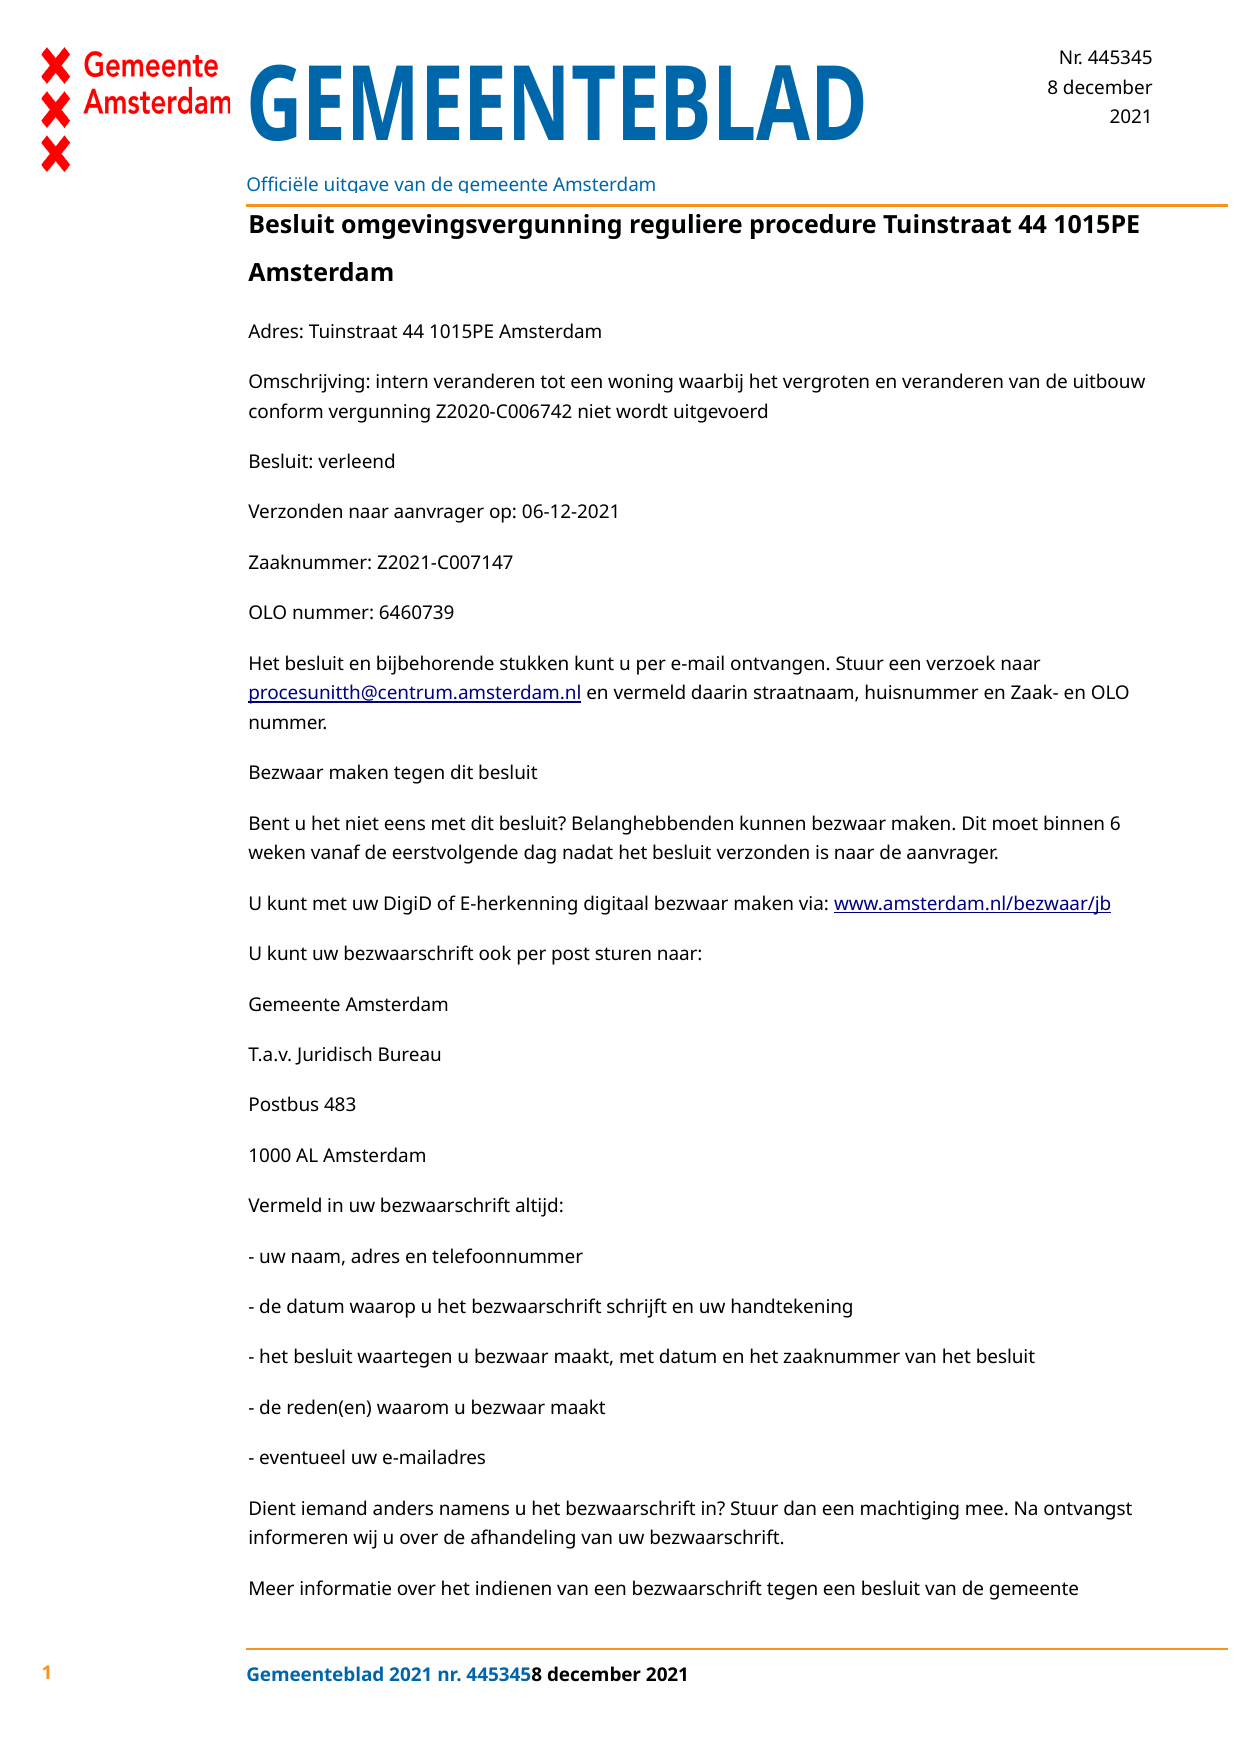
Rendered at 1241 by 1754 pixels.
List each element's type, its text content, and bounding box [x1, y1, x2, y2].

text Zaaknummer: Z2021-C007147 [248, 549, 1152, 575]
picture [41, 47, 231, 172]
text - uw naam, adres en telefoonnummer [248, 1243, 1152, 1269]
text - de reden(en) waarom u bezwaar maakt [248, 1394, 1152, 1420]
text Verzonden naar aanvrager op: 06-12-2021 [248, 499, 1152, 524]
text 1000 AL Amsterdam [248, 1142, 1152, 1168]
text Besluit: verleend [248, 448, 1152, 474]
text Omschrijving: intern veranderen tot een woning waarbij het vergroten en veranderen van de uitbouw conform vergunning Z2020-C006742 niet wordt uitgevoerd [248, 368, 1152, 424]
text - de datum waarop u het bezwaarschrift schrijft en uw handtekening [248, 1293, 1152, 1319]
text Dient iemand anders namens u het bezwaarschrift in? Stuur dan een machtiging mee. Na ontvangst informeren wij u over de afhandeling van uw bezwaarschrift. [248, 1495, 1152, 1550]
text Bezwaar maken tegen dit besluit [248, 759, 1152, 785]
text Gemeente Amsterdam [248, 991, 1152, 1017]
text Besluit omgevingsvergunning reguliere procedure Tuinstraat 44 1015PE Amsterdam [248, 207, 1152, 288]
text Bent u het niet eens met dit besluit? Belanghebbenden kunnen bezwaar maken. Dit moet binnen 6 weken vanaf de eerstvolgende dag nadat het besluit verzonden is naar de aanvrager. [248, 810, 1152, 865]
text - eventueel uw e-mailadres [248, 1444, 1152, 1470]
text Meer informatie over het indienen van een bezwaarschrift tegen een besluit van de gemeente [248, 1575, 1152, 1601]
text Adres: Tuinstraat 44 1015PE Amsterdam [248, 318, 1152, 344]
text Het besluit en bijbehorende stukken kunt u per e-mail ontvangen. Stuur een verzoek naar procesunitth@centrum.amsterdam.nl en vermeld daarin straatnaam, huisnummer en Zaak- en OLO nummer. [248, 650, 1152, 735]
text Vermeld in uw bezwaarschrift altijd: [248, 1192, 1152, 1218]
text - het besluit waartegen u bezwaar maakt, met datum en het zaaknummer van het besluit [248, 1344, 1152, 1369]
text OLO nummer: 6460739 [248, 599, 1152, 625]
text Postbus 483 [248, 1092, 1152, 1117]
text T.a.v. Juridisch Bureau [248, 1041, 1152, 1067]
text U kunt uw bezwaarschrift ook per post sturen naar: [248, 940, 1152, 966]
text U kunt met uw DigiD of E-herkenning digitaal bezwaar maken via: www.amsterdam.nl/bezwaar/jb [248, 890, 1152, 916]
